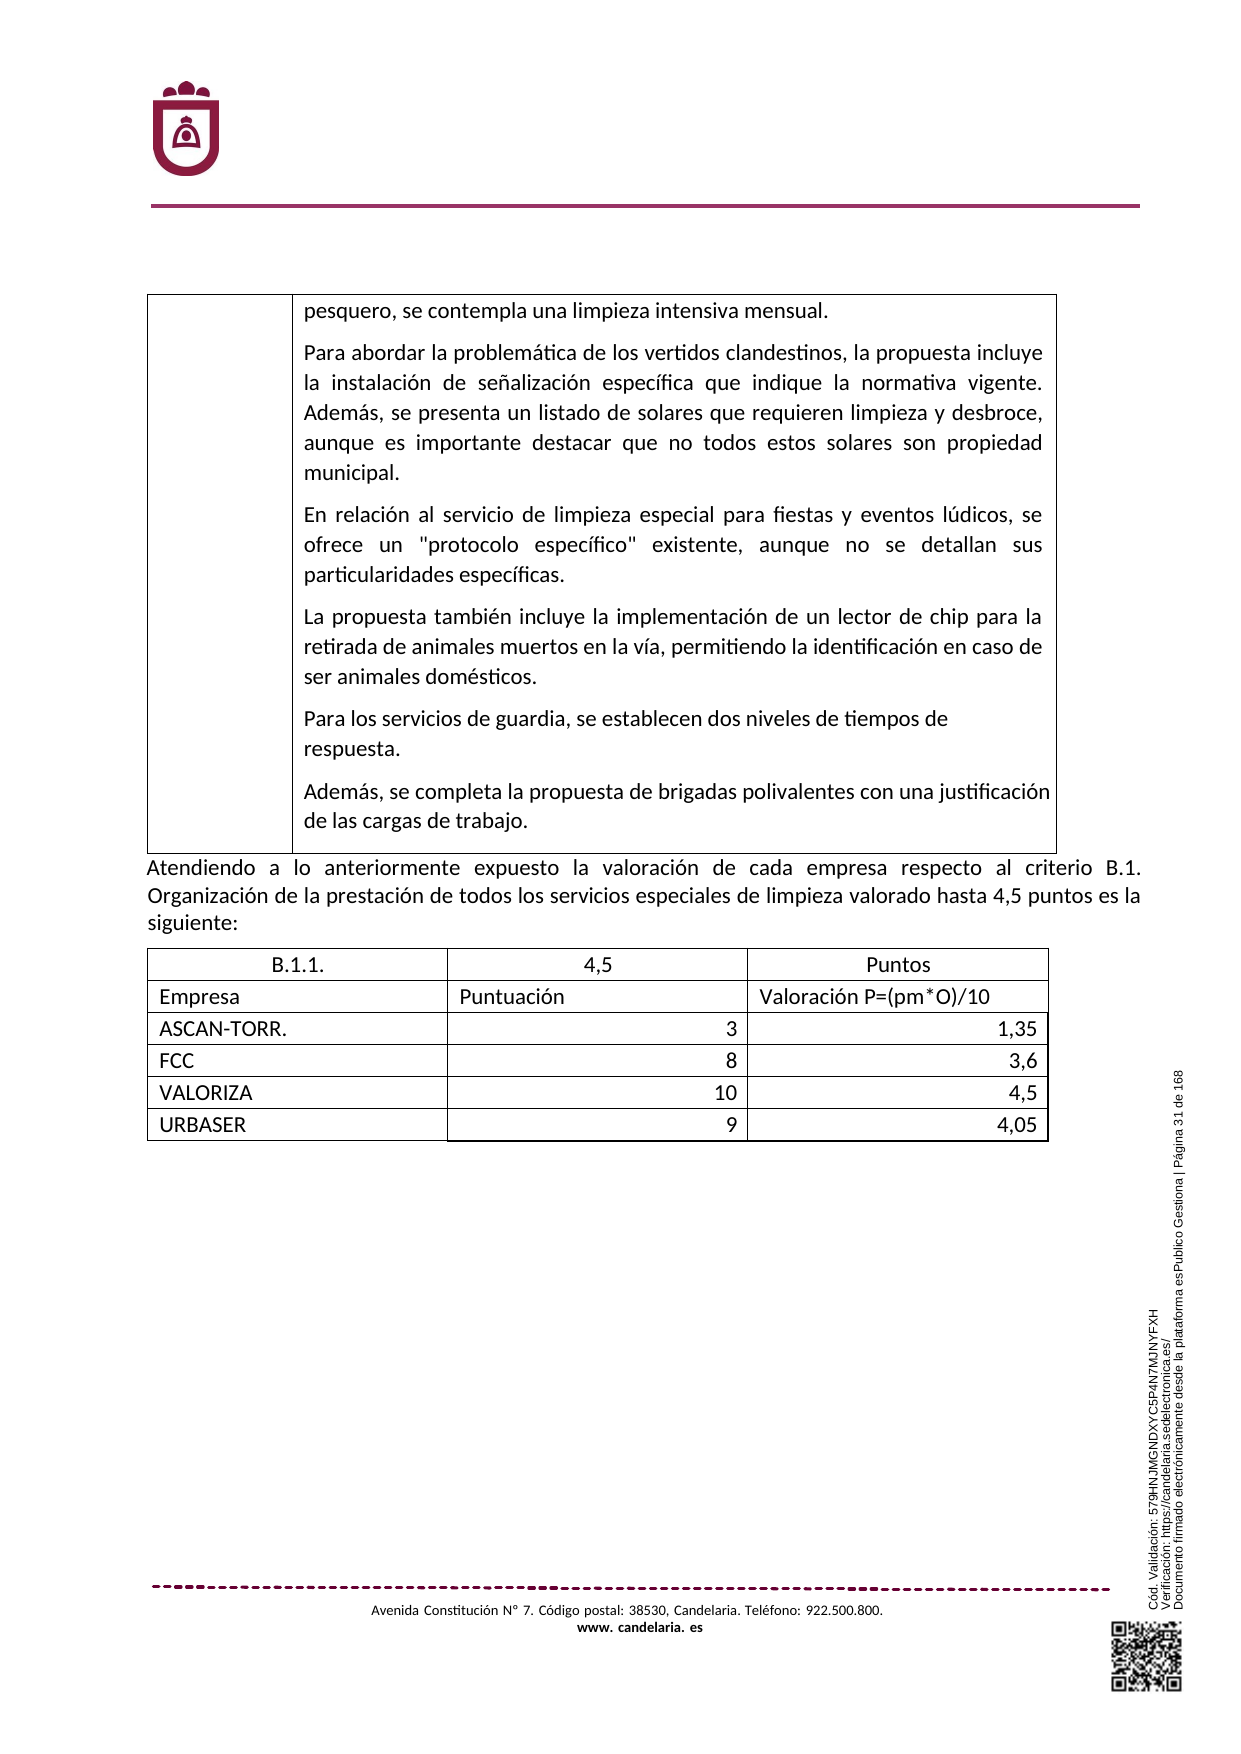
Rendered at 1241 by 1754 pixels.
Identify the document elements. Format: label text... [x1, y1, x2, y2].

table_header Puntos [748, 949, 1048, 979]
table_cell 8 [448, 1045, 747, 1076]
table_header [148, 295, 292, 853]
table_cell VALORIZA [148, 1077, 447, 1108]
table_cell FCC [148, 1045, 447, 1076]
table_cell 3 [448, 1013, 747, 1044]
table_cell 4,5 [748, 1077, 1047, 1108]
text Atendiendo a lo anteriormente expuesto la valoración de cada empresa respecto al criterio B.1. Organización de la prestación de todos los servicios especiales de limpieza valorado hasta 4,5 puntos es la siguiente: [146, 854, 1144, 936]
table_cell URBASER [148, 1109, 447, 1140]
table_cell 10 [448, 1077, 747, 1108]
table_cell 3,6 [748, 1045, 1047, 1076]
table_header B.1.1. [148, 949, 447, 979]
table_cell 4,05 [748, 1109, 1047, 1140]
table_cell ASCAN-TORR. [148, 1013, 447, 1044]
table_cell Valoración P=(pm*O)/10 [748, 981, 1048, 1012]
table_cell 9 [448, 1109, 747, 1140]
table_header 4,5 [448, 949, 747, 979]
table_cell Empresa [148, 981, 447, 1012]
table_header pesquero, se contempla una limpieza intensiva mensual. Para abordar la problemática de los vertidos clandestinos, la propuesta incluye la instalación de señalización específica que indique la normativa vigente. Además, se presenta un listado de solares que requieren limpieza y desbroce, aunque es importante destacar que no todos estos solares son propiedad municipal. En relación al servicio de limpieza especial para fiestas y eventos lúdicos, se ofrece un "protocolo específico" existente, aunque no se detallan sus particularidades específicas. La propuesta también incluye la implementación de un lector de chip para la retirada de animales muertos en la vía, permitiendo la identificación en caso de ser animales domésticos. Para los servicios de guardia, se establecen dos niveles de tiempos de respuesta. Además, se completa la propuesta de brigadas polivalentes con una justificación de las cargas de trabajo. [293, 295, 1056, 853]
table_cell 1,35 [748, 1013, 1047, 1044]
table_cell Puntuación [448, 981, 747, 1012]
